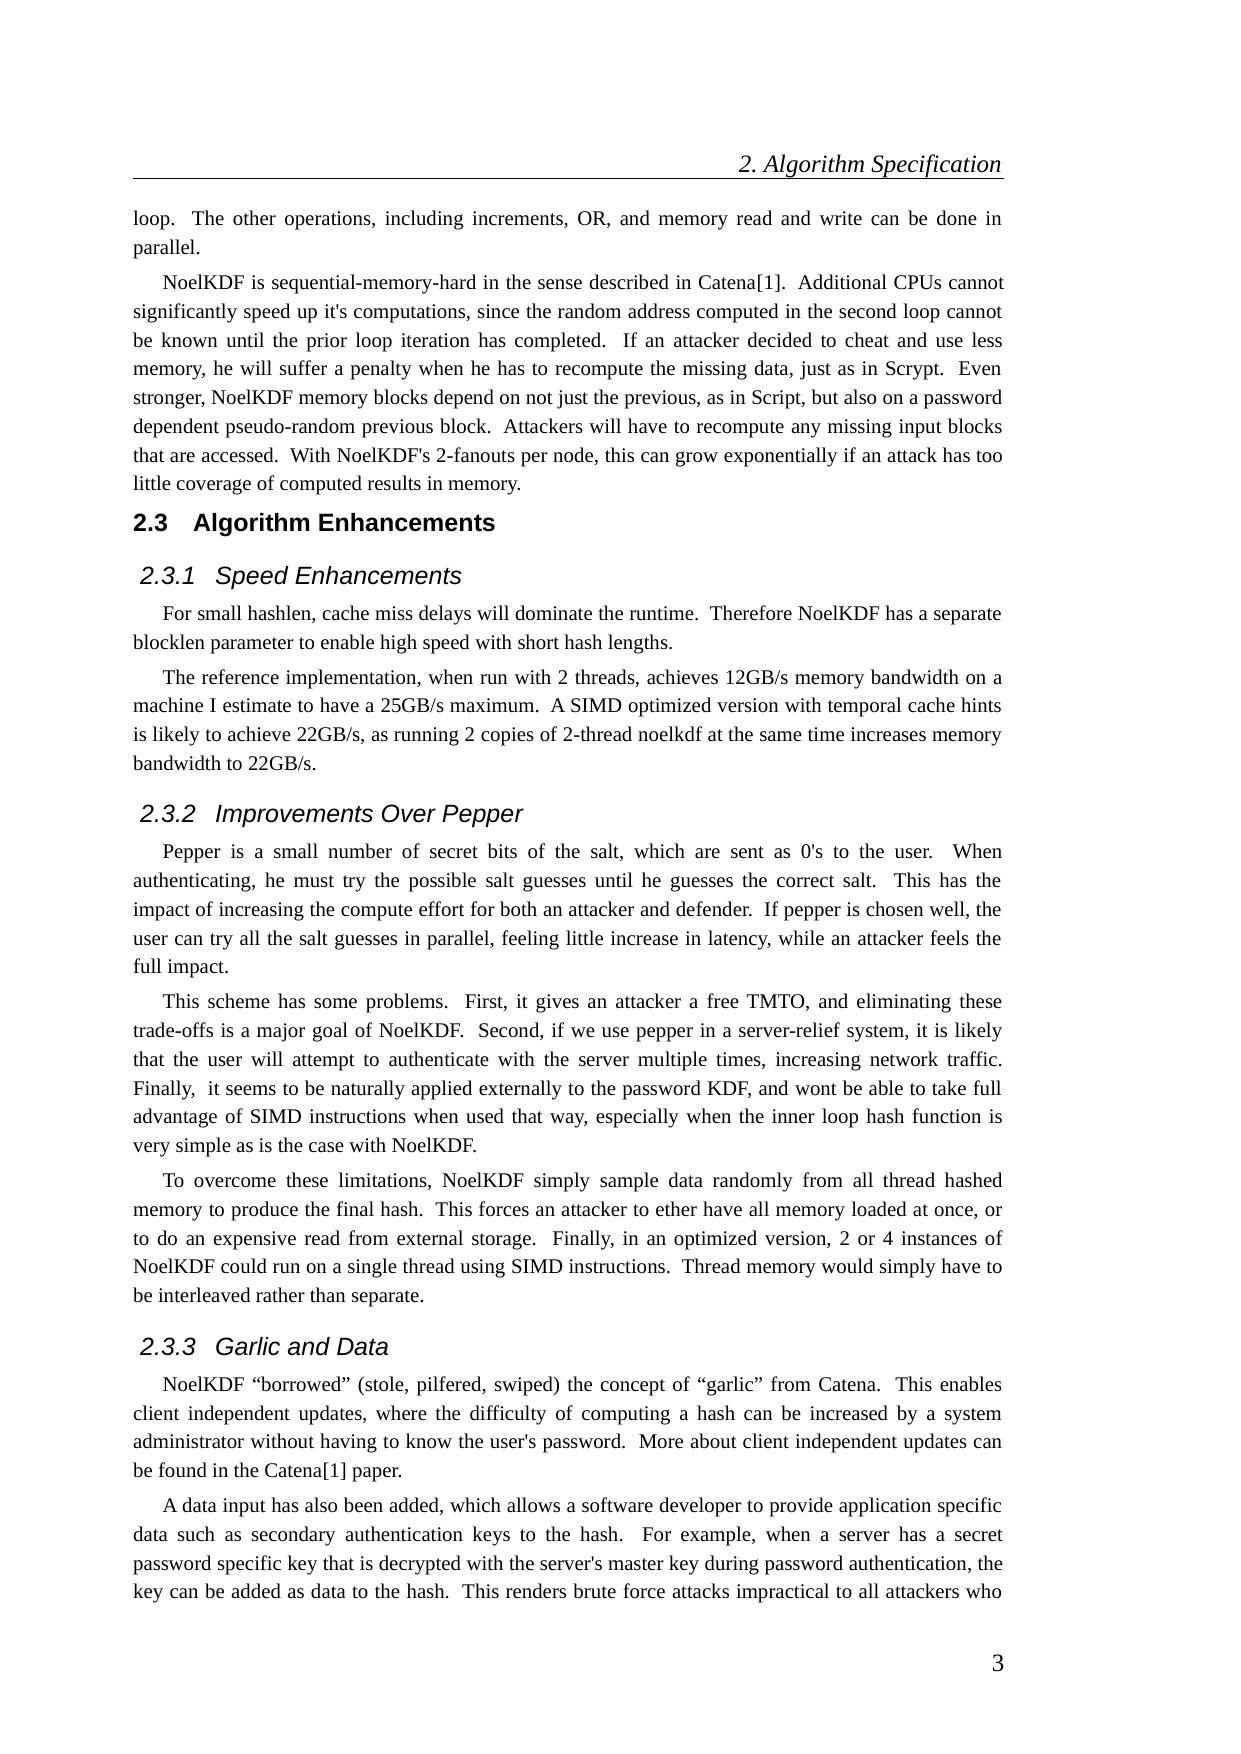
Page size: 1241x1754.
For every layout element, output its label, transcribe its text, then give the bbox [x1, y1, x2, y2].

text The reference implementation, when run with 2 threads, achieves 12GB/s memory bandwidth on a machine I estimate to have a 25GB/s maximum. A SIMD optimized version with temporal cache hints is likely to achieve 22GB/s, as running 2 copies of 2-thread noelkdf at the same time increases memory bandwidth to 22GB/s. [133, 666, 1004, 775]
subtitle Speed Enhancements [140, 561, 1004, 589]
subtitle Improvements Over Pepper [140, 800, 1004, 828]
subtitle Garlic and Data [140, 1332, 1004, 1360]
text NoelKDF is sequential-memory-hard in the sense described in Catena[1]. Additional CPUs cannot significantly speed up it's computations, since the random address computed in the second loop cannot be known until the prior loop iteration has completed. If an attacker decided to cheat and use less memory, he will suffer a penalty when he has to recompute the missing data, just as in Scrypt. Even stronger, NoelKDF memory blocks depend on not just the previous, as in Script, but also on a password dependent pseudo-random previous block. Attackers will have to recompute any missing input blocks that are accessed. With NoelKDF's 2-fanouts per node, this can grow exponentially if an attack has too little coverage of computed results in memory. [133, 271, 1004, 495]
subtitle Algorithm Enhancements [133, 508, 1004, 536]
text NoelKDF “borrowed” (stole, pilfered, swiped) the concept of “garlic” from Catena. This enables client independent updates, where the difficulty of computing a hash can be increased by a system administrator without having to know the user's password. More about client independent updates can be found in the Catena[1] paper. [133, 1373, 1004, 1482]
text For small hashlen, cache miss delays will dominate the runtime. Therefore NoelKDF has a separate blocklen parameter to enable high speed with short hash lengths. [133, 602, 1004, 654]
text Pepper is a small number of secret bits of the salt, which are sent as 0's to the user. When authenticating, he must try the possible salt guesses until he guesses the correct salt. This has the impact of increasing the compute effort for both an attacker and defender. If pepper is chosen well, the user can try all the salt guesses in parallel, feeling little increase in latency, while an attacker feels the full impact. [133, 840, 1004, 978]
text This scheme has some problems. First, it gives an attacker a free TMTO, and eliminating these trade-offs is a major goal of NoelKDF. Second, if we use pepper in a server-relief system, it is likely that the user will attempt to authenticate with the server multiple times, increasing network traffic. Finally, it seems to be naturally applied externally to the password KDF, and wont be able to take full advantage of SIMD instructions when used that way, especially when the inner loop hash function is very simple as is the case with NoelKDF. [133, 990, 1004, 1157]
text A data input has also been added, which allows a software developer to provide application specific data such as secondary authentication keys to the hash. For example, when a server has a secret password specific key that is decrypted with the server's master key during password authentication, the key can be added as data to the hash. This renders brute force attacks impractical to all attackers who [133, 1494, 1004, 1603]
text To overcome these limitations, NoelKDF simply sample data randomly from all thread hashed memory to produce the final hash. This forces an attacker to ether have all memory loaded at once, or to do an expensive read from external storage. Finally, in an optimized version, 2 or 4 instances of NoelKDF could run on a single thread using SIMD instructions. Thread memory would simply have to be interleaved rather than separate. [133, 1169, 1004, 1307]
text loop. The other operations, including increments, OR, and memory read and write can be done in parallel. [133, 207, 1004, 259]
